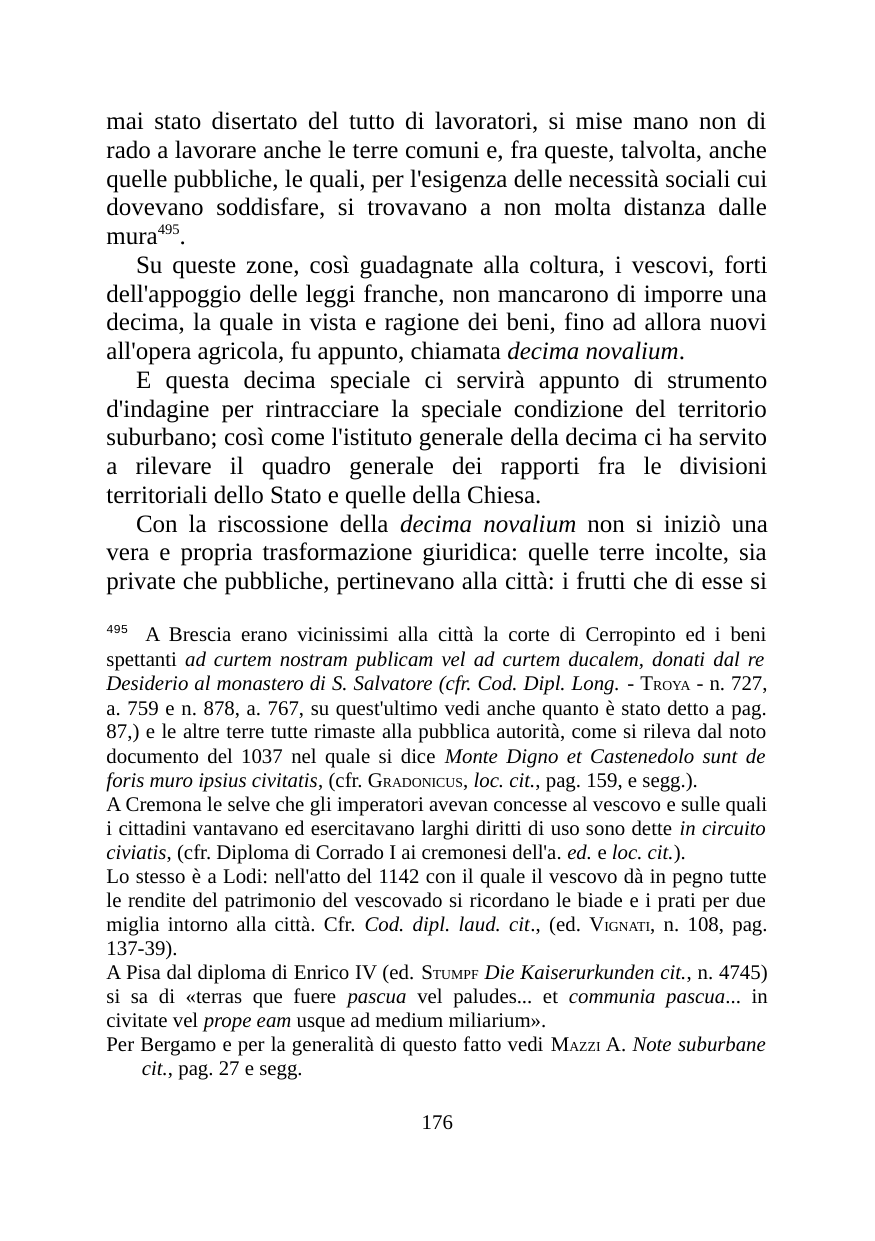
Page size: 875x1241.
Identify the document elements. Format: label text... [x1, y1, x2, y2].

text Per Bergamo e per la generalità di questo fatto vedi Mazzi A. Note suburbane cit., pag. 27 e segg. [106, 1032, 768, 1080]
text Con la riscossione della decima novalium non si iniziò una vera e propria trasformazione giuridica: quelle terre incolte, sia private che pubbliche, pertinevano alla città: i frutti che di esse si [106, 509, 768, 595]
text Lo stesso è a Lodi: nell'atto del 1142 con il quale il vescovo dà in pegno tutte le rendite del patrimonio del vescovado si ricordano le biade e i prati per due miglia intorno alla città. Cfr. Cod. dipl. laud. cit., (ed. Vignati, n. 108, pag. 137-39). [106, 864, 768, 960]
text A Brescia erano vicinissimi alla città la corte di Cerropinto ed i beni spettanti ad curtem nostram publicam vel ad curtem ducalem, donati dal re Desiderio al monastero di S. Salvatore (cfr. Cod. Dipl. Long. - Troya - n. 727, a. 759 e n. 878, a. 767, su quest'ultimo vedi anche quanto è stato detto a pag. 87,) e le altre terre tutte rimaste alla pubblica autorità, come si rileva dal noto documento del 1037 nel quale si dice Monte Digno et Castenedolo sunt de foris muro ipsius civitatis, (cfr. Gradonicus, loc. cit., pag. 159, e segg.). [106, 622, 768, 792]
text mai stato disertato del tutto di lavoratori, si mise mano non di rado a lavorare anche le terre comuni e, fra queste, talvolta, anche quelle pubbliche, le quali, per l'esigenza delle necessità sociali cui dovevano soddisfare, si trovavano a non molta distanza dalle mura. [106, 106, 768, 250]
text E questa decima speciale ci servirà appunto di strumento d'indagine per rintracciare la speciale condizione del territorio suburbano; così come l'istituto generale della decima ci ha servito a rilevare il quadro generale dei rapporti fra le divisioni territoriali dello Stato e quelle della Chiesa. [106, 365, 768, 509]
text Su queste zone, così guadagnate alla coltura, i vescovi, forti dell'appoggio delle leggi franche, non mancarono di imporre una decima, la quale in vista e ragione dei beni, fino ad allora nuovi all'opera agricola, fu appunto, chiamata decima novalium. [106, 250, 768, 365]
text A Cremona le selve che gli imperatori avevan concesse al vescovo e sulle quali i cittadini vantavano ed esercitavano larghi diritti di uso sono dette in circuito civiatis, (cfr. Diploma di Corrado I ai cremonesi dell'a. ed. e loc. cit.). [106, 792, 768, 864]
text A Pisa dal diploma di Enrico IV (ed. Stumpf Die Kaiserurkunden cit., n. 4745) si sa di «terras que fuere pascua vel paludes... et communia pascua... in civitate vel prope eam usque ad medium miliarium». [106, 960, 768, 1032]
